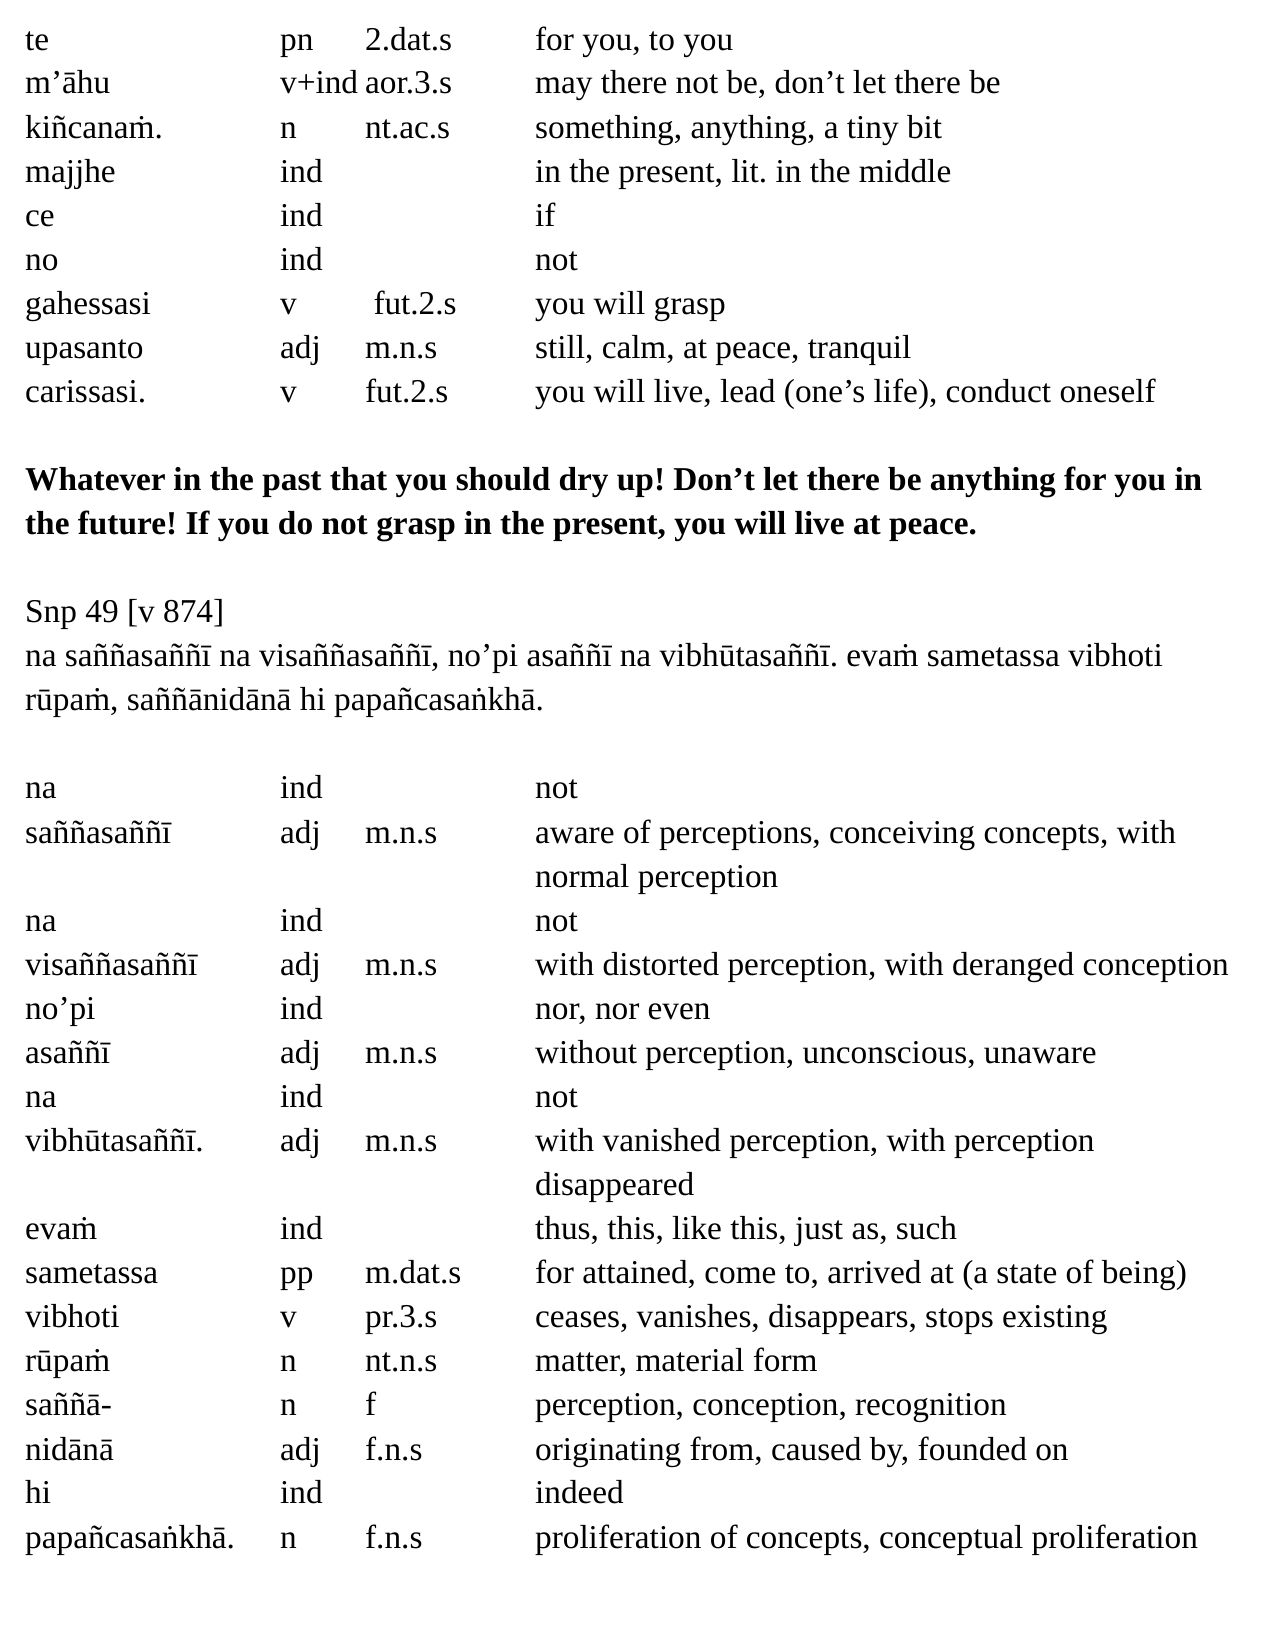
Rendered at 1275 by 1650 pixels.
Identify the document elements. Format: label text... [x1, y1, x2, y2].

text saññā- n f perception, conception, recognition [25, 1385, 1253, 1423]
text asaññī adj m.n.s without perception, unconscious, unaware [25, 1032, 1253, 1071]
text no’pi ind nor, nor even [25, 988, 1253, 1026]
text visaññasaññī adj m.n.s with distorted perception, with deranged conception [25, 944, 1253, 982]
text vibhoti v pr.3.s ceases, vanishes, disappears, stops existing [25, 1297, 1253, 1335]
text sametassa pp m.dat.s for attained, come to, arrived at (a state of being) [25, 1252, 1253, 1291]
text Whatever in the past that you should dry up! Don’t let there be anything for you in the future! If you do not grasp in the present, you will live at peace. [25, 459, 1253, 542]
text papañcasaṅkhā. n f.n.s proliferation of concepts, conceptual proliferation [25, 1517, 1253, 1555]
text gahessasi v fut.2.s you will grasp [25, 283, 1253, 321]
text na ind not [25, 768, 1253, 806]
text kiñcanaṁ. n nt.ac.s something, anything, a tiny bit majjhe ind in the present, lit. in the middle [25, 107, 1253, 189]
text upasanto adj m.n.s still, calm, at peace, tranquil [25, 327, 1253, 366]
text ce ind if [25, 195, 1253, 233]
text Snp 49 [v 874] [25, 592, 1253, 630]
text vibhūtasaññī. adj m.n.s with vanished perception, with perception disappeared evaṁ ind thus, this, like this, just as, such [25, 1120, 1253, 1247]
text te pn 2.dat.s for you, to you [25, 19, 1253, 57]
text na ind not [25, 900, 1253, 938]
text nidānā adj f.n.s originating from, caused by, founded on [25, 1429, 1253, 1467]
text rūpaṁ n nt.n.s matter, material form [25, 1341, 1253, 1379]
text no ind not [25, 239, 1253, 277]
text na saññasaññī na visaññasaññī, no’pi asaññī na vibhūtasaññī. evaṁ sametassa vibhoti rūpaṁ, saññānidānā hi papañcasaṅkhā. [25, 636, 1253, 718]
text saññasaññī adj m.n.s aware of perceptions, conceiving concepts, with normal perception [25, 812, 1253, 894]
text na ind not [25, 1076, 1253, 1114]
text m’āhu v+ind aor.3.s may there not be, don’t let there be [25, 63, 1253, 101]
text carissasi. v fut.2.s you will live, lead (one’s life), conduct oneself [25, 371, 1253, 409]
text hi ind indeed [25, 1473, 1253, 1511]
